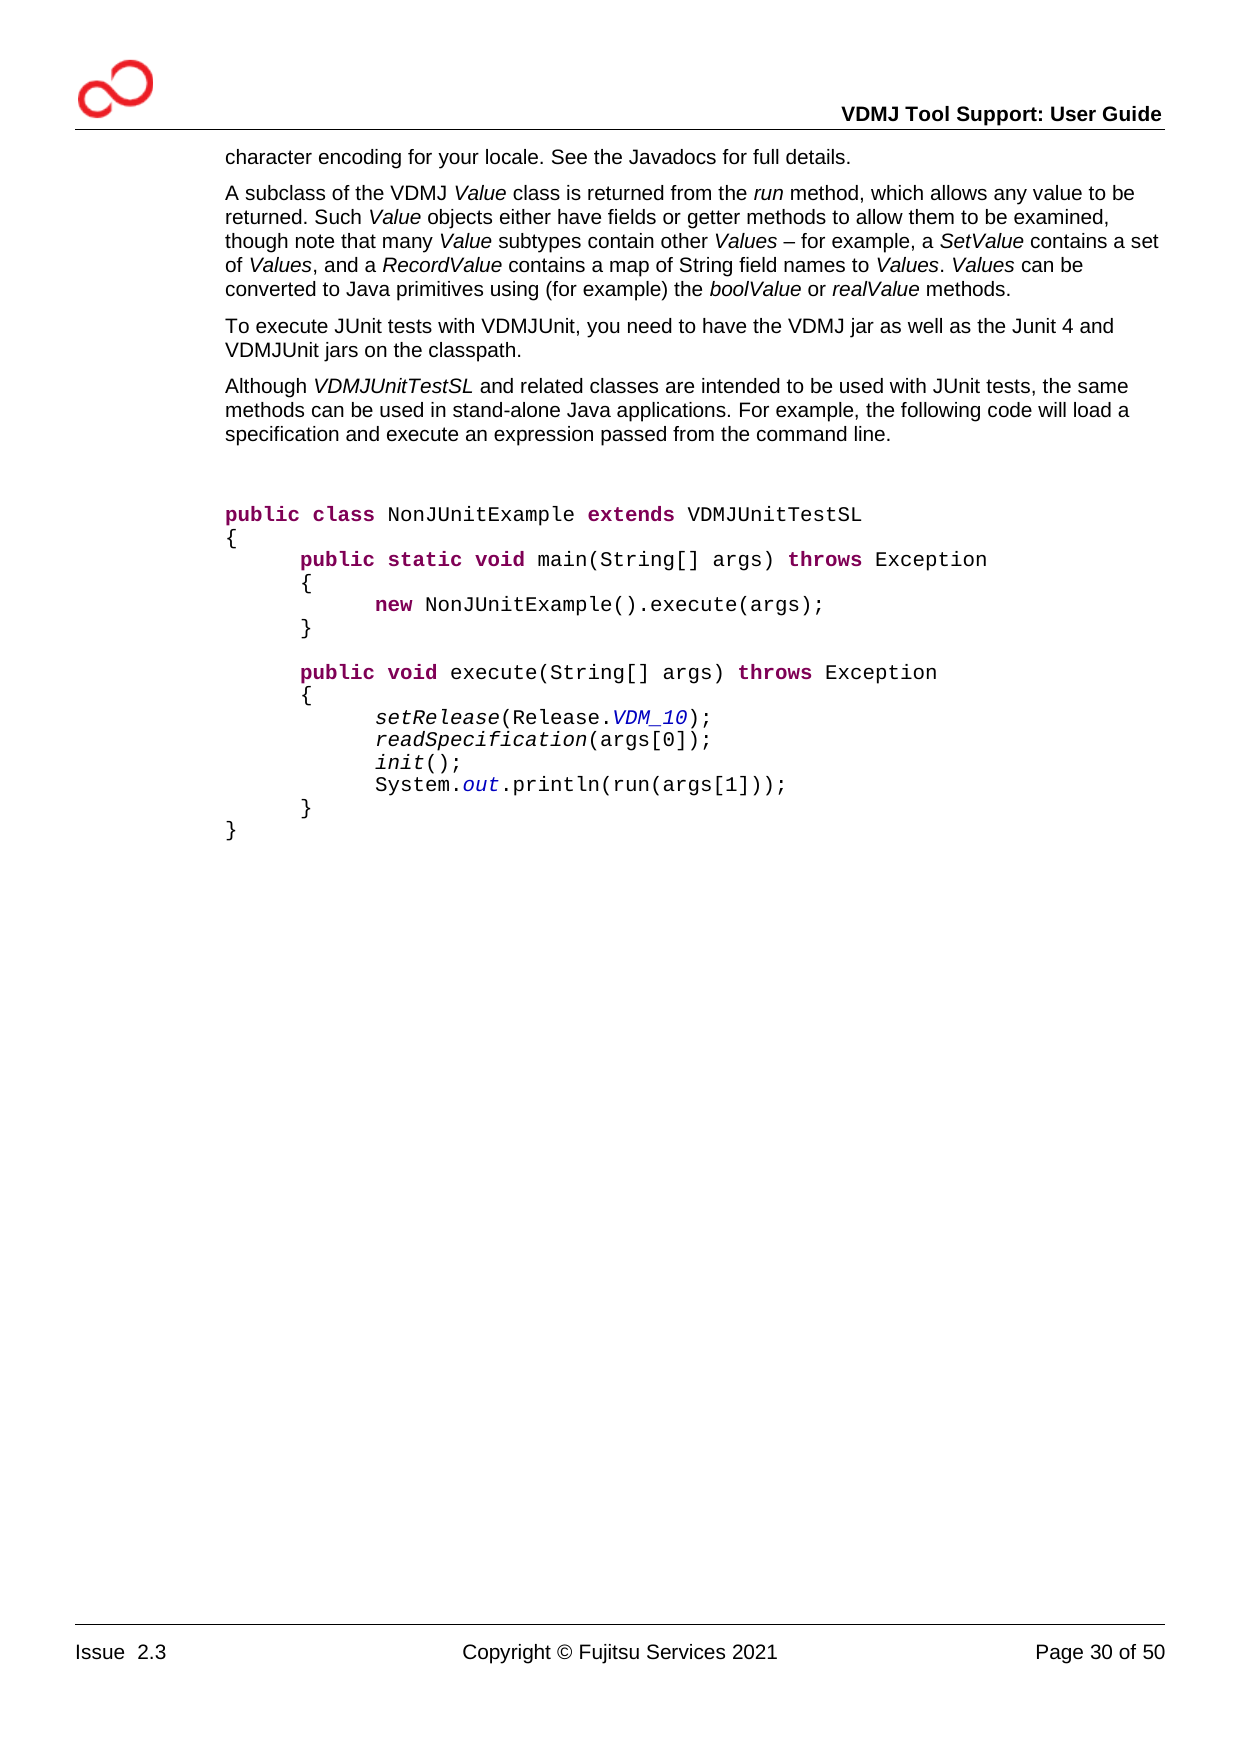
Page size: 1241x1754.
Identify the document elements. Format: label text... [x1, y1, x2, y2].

text public static void main(String[] args) throws Exception [225, 549, 1165, 571]
text } [225, 819, 1165, 841]
text new NonJUnitExample().execute(args); [225, 594, 1165, 616]
text public void execute(String[] args) throws Exception [225, 661, 1165, 684]
text { [225, 526, 1165, 549]
picture [78, 52, 153, 128]
text Although VDMJUnitTestSL and related classes are intended to be used with JUnit tests, the same methods can be used in stand-alone Java applications. For example, the following code will load a specification and execute an expression passed from the command line. [225, 374, 1165, 446]
text { [225, 684, 1165, 706]
text } [225, 616, 1165, 639]
text System.out.println(run(args[1])); [225, 774, 1165, 796]
text A subclass of the VDMJ Value class is returned from the run method, which allows any value to be returned. Such Value objects either have fields or getter methods to allow them to be examined, though note that many Value subtypes contain other Values – for example, a SetValue contains a set of Values, and a RecordValue contains a map of String field names to Values. Values can be converted to Java primitives using (for example) the boolValue or realValue methods. [225, 182, 1165, 301]
text To execute JUnit tests with VDMJUnit, you need to have the VDMJ jar as well as the Junit 4 and VDMJUnit jars on the classpath. [225, 314, 1165, 362]
text } [225, 796, 1165, 819]
text setRelease(Release.VDM_10); [225, 706, 1165, 729]
text character encoding for your locale. See the Javadocs for full details. [225, 145, 1165, 169]
text readSpecification(args[0]); [225, 729, 1165, 751]
text public class NonJUnitExample extends VDMJUnitTestSL [225, 504, 1165, 526]
text { [225, 571, 1165, 594]
text init(); [225, 751, 1165, 774]
